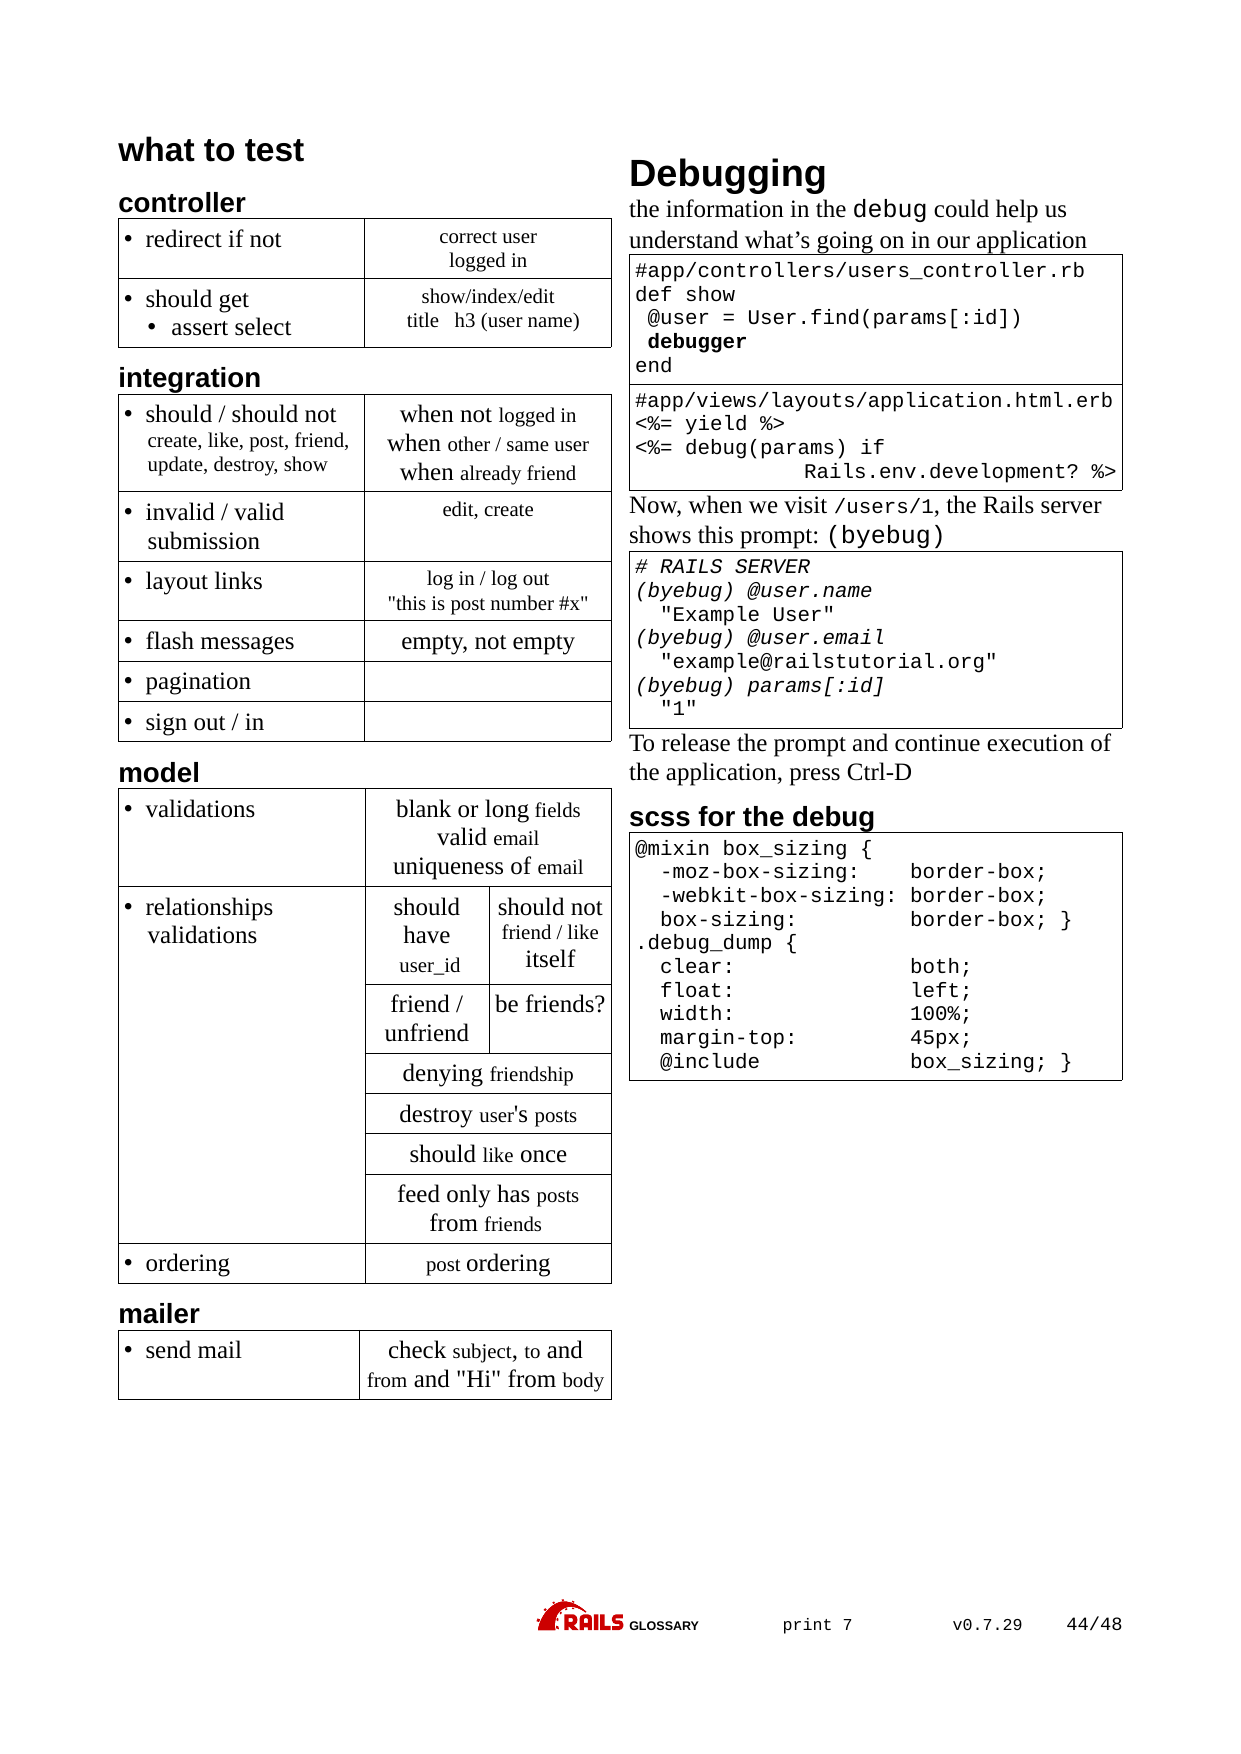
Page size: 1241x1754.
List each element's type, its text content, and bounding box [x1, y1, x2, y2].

table_cell be friends? [490, 985, 611, 1053]
table_header check subject, to and from and "Hi" from body [360, 1331, 611, 1399]
table_cell sign out / in [119, 702, 364, 741]
table_cell relationships validations [119, 887, 365, 1243]
table_header @mixin box_sizing { -moz-box-sizing: border-box; -webkit-box-sizing: border-box; box-sizing: border-box; } .debug_dump { clear: both; float: left; width: 100%; margin-top: 45px; @include box_sizing; } [630, 833, 1122, 1080]
table_cell feed only has posts from friends [366, 1175, 611, 1243]
subtitle what to test [118, 130, 611, 168]
table_cell invalid / valid submission [119, 492, 364, 561]
table_header #app/controllers/users_controller.rb def show @user = User.find(params[:id]) debugger end [630, 255, 1122, 384]
table_cell denying friendship [366, 1054, 611, 1093]
table_cell ordering [119, 1244, 365, 1283]
text To release the prompt and continue execution of the application, press Ctrl-D [629, 729, 1122, 785]
table_header redirect if not [119, 219, 364, 278]
subtitle Debugging [629, 151, 1122, 194]
text the information in the debug could help us understand what’s going on in our application [629, 194, 1122, 254]
subtitle model [118, 756, 611, 788]
table_header correct user logged in [365, 219, 611, 278]
table_header # RAILS SERVER (byebug) @user.name "Example User" (byebug) @user.email "example@railstutorial.org" (byebug) params[:id] "1" [630, 552, 1122, 728]
table_header should / should not create, like, post, friend, update, destroy, show [119, 395, 364, 491]
table_cell friend / unfriend [366, 985, 489, 1053]
table_cell layout links [119, 562, 364, 620]
subtitle integration [118, 362, 611, 394]
table_header validations [119, 789, 365, 886]
table_cell should have user_id [366, 887, 489, 983]
table_cell [365, 662, 611, 701]
table_cell destroy user's posts [366, 1094, 611, 1133]
table_cell flash messages [119, 621, 364, 661]
subtitle scss for the debug [629, 800, 1122, 832]
text Now, when we visit /users/1, the Rails server shows this prompt: (byebug) [629, 491, 1122, 551]
table_cell edit, create [365, 492, 611, 561]
table_cell show/index/edit title h3 (user name) [365, 279, 611, 347]
table_cell log in / log out "this is post number #x" [365, 562, 611, 620]
table_cell pagination [119, 662, 364, 701]
table_cell should like once [366, 1134, 611, 1173]
subtitle mailer [118, 1298, 611, 1330]
table_cell should not friend / like itself [490, 887, 611, 983]
table_header send mail [119, 1331, 359, 1399]
table_cell [365, 702, 611, 741]
table_cell empty, not empty [365, 621, 611, 661]
table_cell post ordering [366, 1244, 611, 1283]
subtitle controller [118, 186, 611, 218]
table_header when not logged in when other / same user when already friend [365, 395, 611, 491]
table_cell should get assert select [119, 279, 364, 347]
table_cell #app/views/layouts/application.html.erb <%= yield %> <%= debug(params) if Rails.env.development? %> [630, 385, 1122, 490]
table_header blank or long fields valid email uniqueness of email [366, 789, 611, 886]
